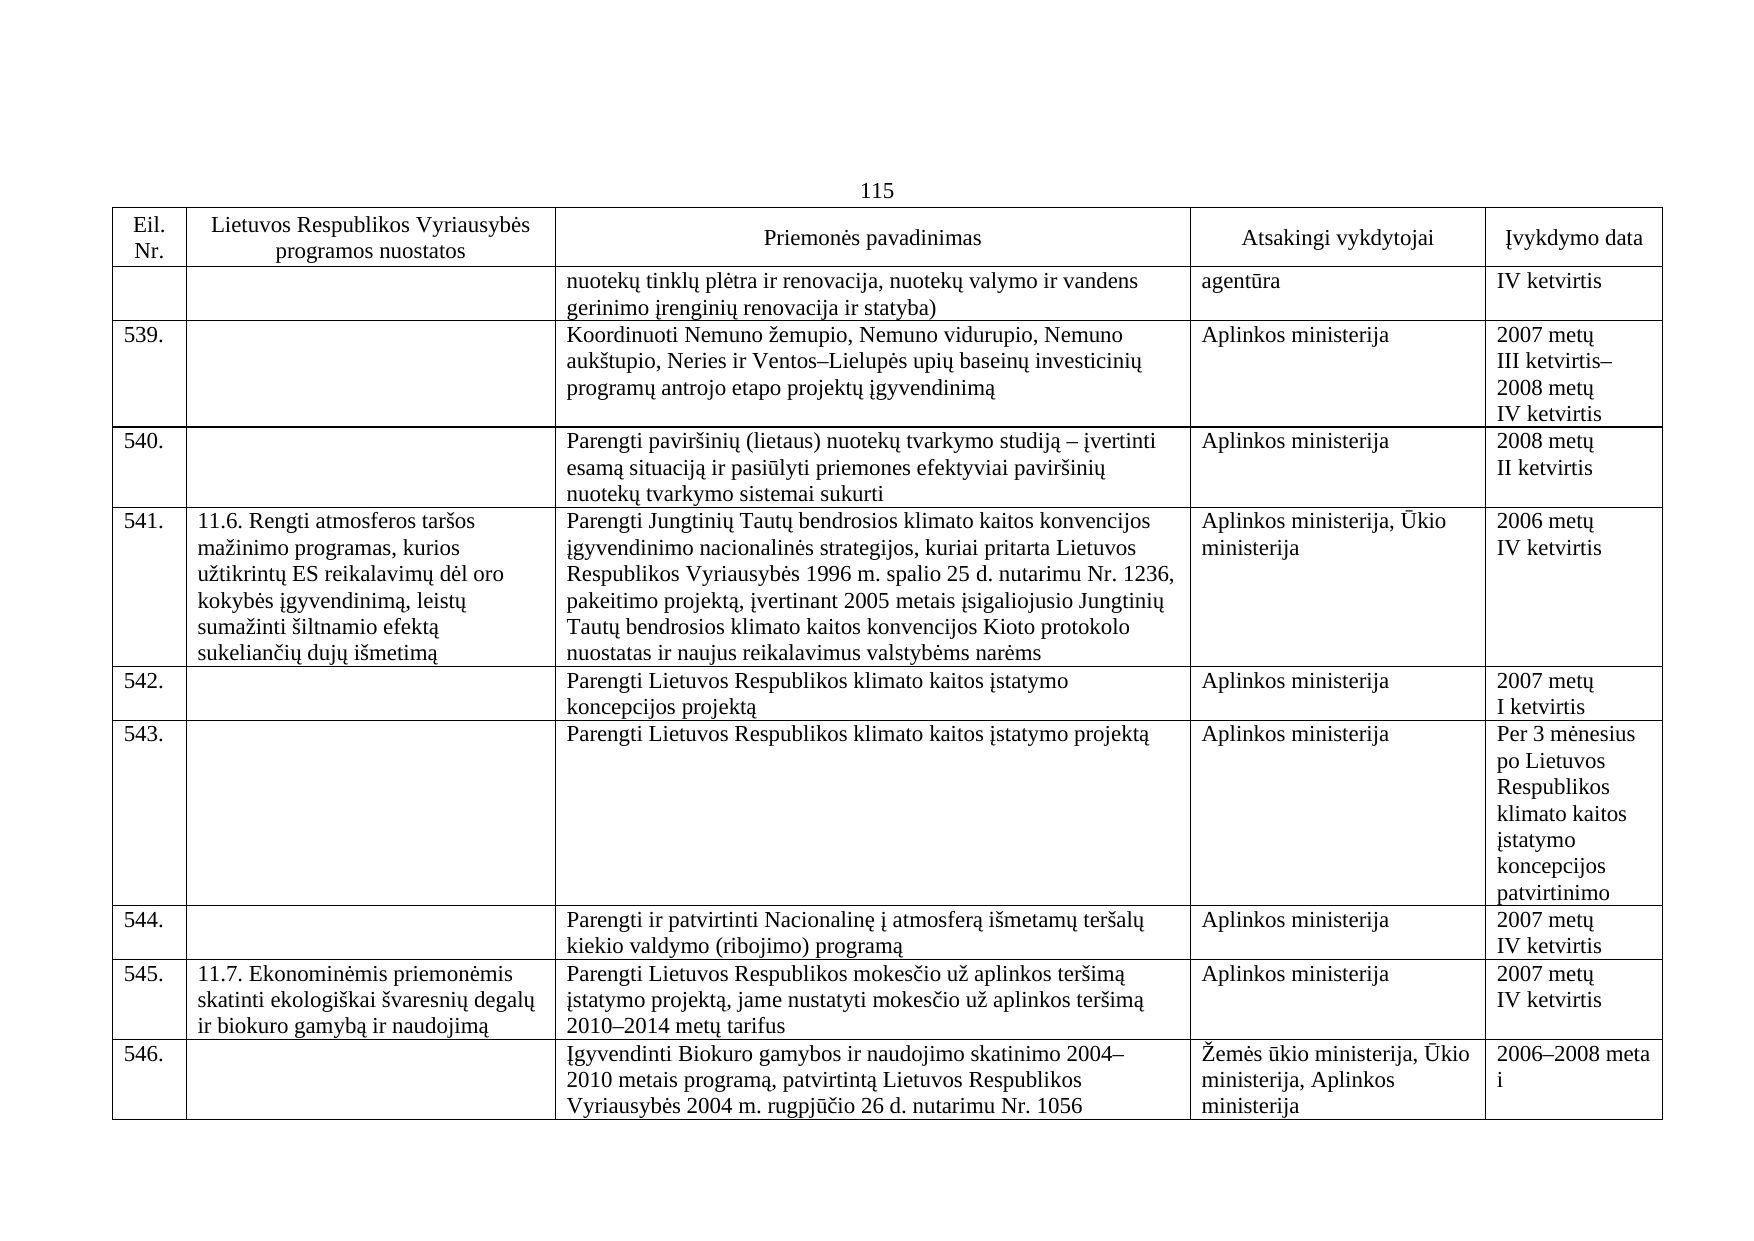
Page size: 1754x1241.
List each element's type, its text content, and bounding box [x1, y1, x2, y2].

table_header Priemonės pavadinimas [556, 208, 1190, 266]
table_cell Koordinuoti Nemuno žemupio, Nemuno vidurupio, Nemuno aukštupio, Neries ir Ventos–Lielupės upių baseinų investicinių programų antrojo etapo projektų įgyvendinimą [556, 321, 1190, 426]
table_cell 542. [113, 667, 186, 719]
table_cell 11.6. Rengti atmosferos taršos mažinimo programas, kurios užtikrintų ES reikalavimų dėl oro kokybės įgyvendinimą, leistų sumažinti šiltnamio efektą sukeliančių dujų išmetimą [187, 508, 555, 666]
table_cell [187, 321, 555, 426]
table_cell 2007 metų IV ketvirtis [1486, 906, 1662, 959]
table_cell 541. [113, 508, 186, 666]
table_cell [187, 267, 555, 320]
table_cell 544. [113, 906, 186, 959]
table_cell 2006 metų IV ketvirtis [1486, 508, 1662, 666]
table_cell 2008 metų II ketvirtis [1486, 428, 1662, 507]
table_header Eil. Nr. [113, 208, 186, 266]
table_cell nuotekų tinklų plėtra ir renovacija, nuotekų valymo ir vandens gerinimo įrenginių renovacija ir statyba) [556, 267, 1190, 320]
table_cell Parengti ir patvirtinti Nacionalinę į atmosferą išmetamų teršalų kiekio valdymo (ribojimo) programą [556, 906, 1190, 959]
table_cell 545. [113, 960, 186, 1039]
table_cell Aplinkos ministerija [1191, 321, 1485, 426]
table_cell Parengti Lietuvos Respublikos mokesčio už aplinkos teršimą įstatymo projektą, jame nustatyti mokesčio už aplinkos teršimą 2010–2014 metų tarifus [556, 960, 1190, 1039]
table_header Lietuvos Respublikos Vyriausybės programos nuostatos [187, 208, 555, 266]
table_cell Aplinkos ministerija [1191, 960, 1485, 1039]
table_cell 540. [113, 428, 186, 507]
table_cell Parengti Lietuvos Respublikos klimato kaitos įstatymo koncepcijos projektą [556, 667, 1190, 719]
table_cell Aplinkos ministerija [1191, 906, 1485, 959]
table_cell 2007 metų IV ketvirtis [1486, 960, 1662, 1039]
table_cell [187, 721, 555, 905]
table_cell Parengti Jungtinių Tautų bendrosios klimato kaitos konvencijos įgyvendinimo nacionalinės strategijos, kuriai pritarta Lietuvos Respublikos Vyriausybės 1996 m. spalio 25 d. nutarimu Nr. 1236, pakeitimo projektą, įvertinant 2005 metais įsigaliojusio Jungtinių Tautų bendrosios klimato kaitos konvencijos Kioto protokolo nuostatas ir naujus reikalavimus valstybėms narėms [556, 508, 1190, 666]
table_cell Žemės ūkio ministerija, Ūkio ministerija, Aplinkos ministerija [1191, 1040, 1485, 1119]
table_cell agentūra [1191, 267, 1485, 320]
table_cell Parengti Lietuvos Respublikos klimato kaitos įstatymo projektą [556, 721, 1190, 905]
table_cell [187, 667, 555, 719]
table_cell Per 3 mėnesius po Lietuvos Respublikos klimato kaitos įstatymo koncepcijos patvirtinimo [1486, 721, 1662, 905]
table_cell [113, 267, 186, 320]
table_cell Parengti paviršinių (lietaus) nuotekų tvarkymo studiją – įvertinti esamą situaciją ir pasiūlyti priemones efektyviai paviršinių nuotekų tvarkymo sistemai sukurti [556, 428, 1190, 507]
table_cell Aplinkos ministerija, Ūkio ministerija [1191, 508, 1485, 666]
table_cell 546. [113, 1040, 186, 1119]
table_cell Aplinkos ministerija [1191, 721, 1485, 905]
table_cell Aplinkos ministerija [1191, 428, 1485, 507]
table_cell 2007 metų I ketvirtis [1486, 667, 1662, 719]
table_cell [187, 906, 555, 959]
table_cell Įgyvendinti Biokuro gamybos ir naudojimo skatinimo 2004–2010 metais programą, patvirtintą Lietuvos Respublikos Vyriausybės 2004 m. rugpjūčio 26 d. nutarimu Nr. 1056 [556, 1040, 1190, 1119]
table_cell Aplinkos ministerija [1191, 667, 1485, 719]
table_cell 539. [113, 321, 186, 426]
table_cell [187, 428, 555, 507]
table_cell 543. [113, 721, 186, 905]
table_cell 11.7. Ekonominėmis priemonėmis skatinti ekologiškai švaresnių degalų ir biokuro gamybą ir naudojimą [187, 960, 555, 1039]
table_cell 2006–2008 metai [1486, 1040, 1662, 1119]
table_cell [187, 1040, 555, 1119]
table_header Atsakingi vykdytojai [1191, 208, 1485, 266]
table_cell IV ketvirtis [1486, 267, 1662, 320]
table_header Įvykdymo data [1486, 208, 1662, 266]
table_cell 2007 metų III ketvirtis–2008 metų IV ketvirtis [1486, 321, 1662, 426]
